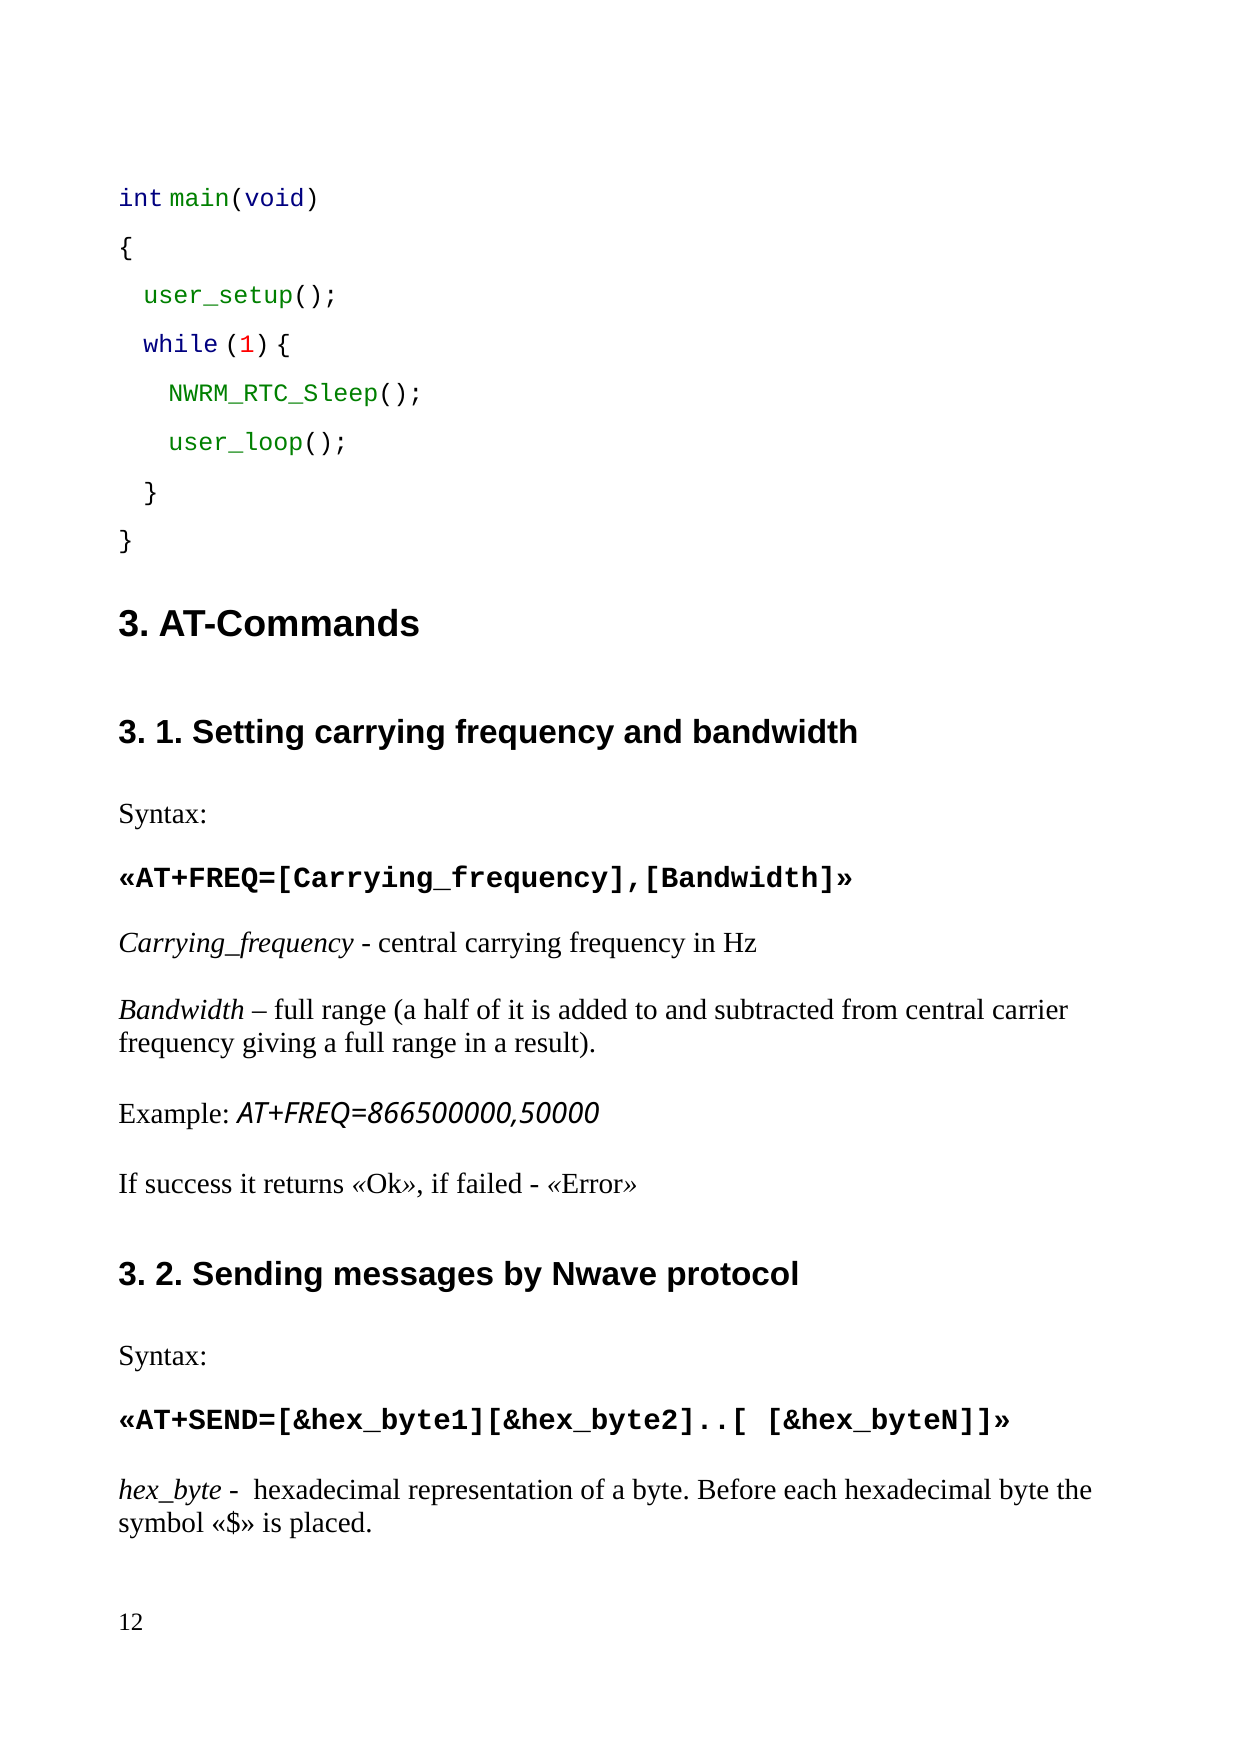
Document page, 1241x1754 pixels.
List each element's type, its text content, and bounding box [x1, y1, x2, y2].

list «AT+SEND=[&hex_byte1][&hex_byte2]..[ [&hex_byteN]]» [118, 1405, 1122, 1438]
list int main(void) [118, 185, 1122, 213]
subtitle 3. 1. Setting carrying frequency and bandwidth [118, 712, 1122, 750]
subtitle 3. 2. Sending messages by Nwave protocol [118, 1254, 1122, 1292]
list user_loop(); [118, 430, 1122, 458]
list Example: AT+FREQ=866500000,50000 [118, 1093, 1122, 1132]
list { [118, 234, 1122, 263]
list Carrying_frequency - central carrying frequency in Hz [118, 925, 1122, 958]
list hex_byte - hexadecimal representation of a byte. Before each hexadecimal byte the symbol «$» is placed. [118, 1472, 1122, 1539]
list If success it returns «Ok», if failed - «Error» [118, 1166, 1122, 1199]
list NWRM_RTC_Sleep(); [118, 381, 1122, 409]
list while (1) { [118, 332, 1122, 360]
subtitle 3. AT-Commands [118, 602, 1122, 645]
list Syntax: [118, 1338, 1122, 1372]
list } [118, 479, 1122, 507]
list «AT+FREQ=[Carrying_frequency],[Bandwidth]» [118, 863, 1122, 896]
list Syntax: [118, 796, 1122, 830]
list } [118, 528, 1122, 556]
list Bandwidth – full range (a half of it is added to and subtracted from central carrier frequency giving a full range in a result). [118, 992, 1122, 1059]
list user_setup(); [118, 283, 1122, 311]
